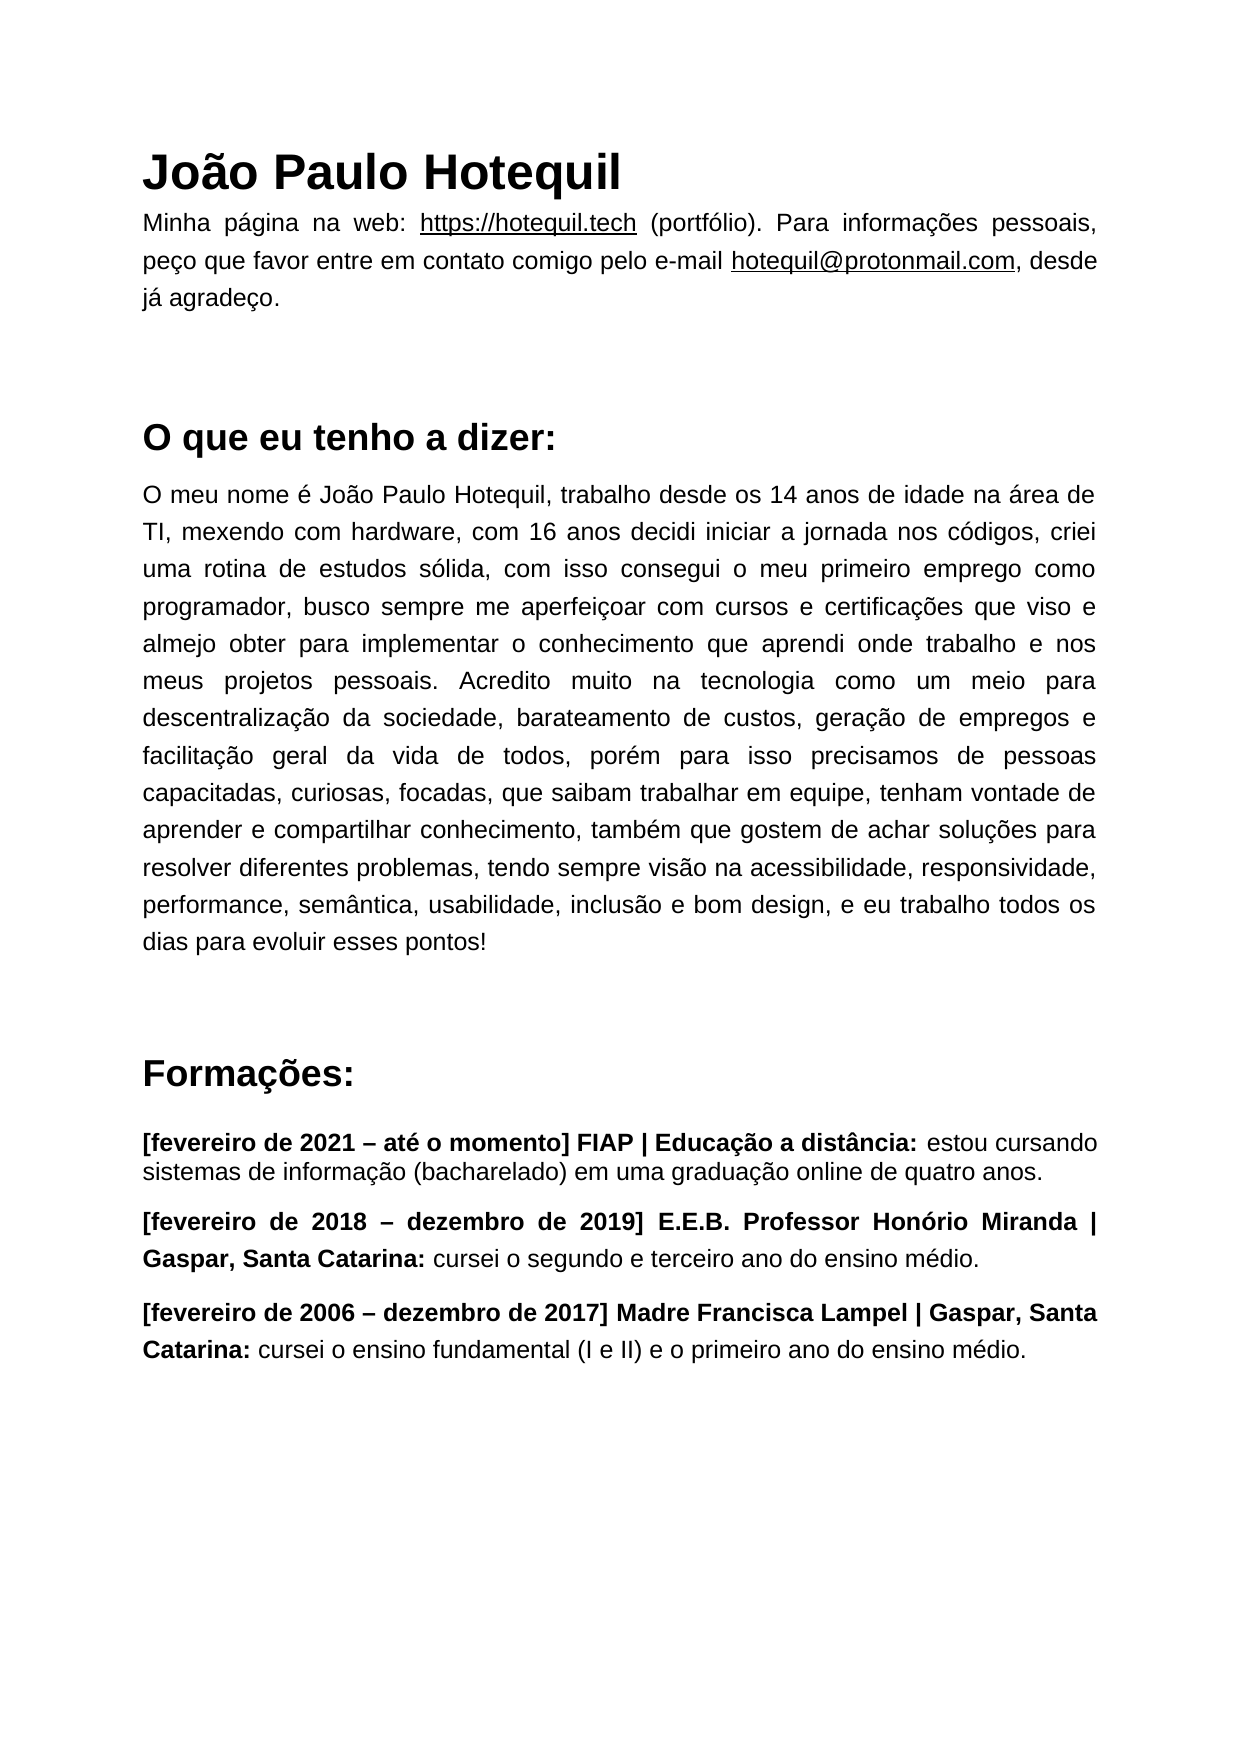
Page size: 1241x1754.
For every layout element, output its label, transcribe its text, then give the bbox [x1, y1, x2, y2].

subtitle Minha página na web: https://hotequil.tech (portfólio). Para informações pessoais, peço que favor entre em contato comigo pelo e-mail hotequil@protonmail.com, desde já agradeço. [142, 208, 1098, 312]
text [fevereiro de 2006 – dezembro de 2017] Madre Francisca Lampel | Gaspar, Santa Catarina: cursei o ensino fundamental (I e II) e o primeiro ano do ensino médio. [142, 1298, 1098, 1364]
subtitle Formações: [142, 1052, 1098, 1095]
subtitle O que eu tenho a dizer: [142, 416, 1098, 459]
text [fevereiro de 2018 – dezembro de 2019] E.E.B. Professor Honório Miranda | Gaspar, Santa Catarina: cursei o segundo e terceiro ano do ensino médio. [142, 1206, 1098, 1272]
text O meu nome é João Paulo Hotequil, trabalho desde os 14 anos de idade na área de TI, mexendo com hardware, com 16 anos decidi iniciar a jornada nos códigos, criei uma rotina de estudos sólida, com isso consegui o meu primeiro emprego como programador, busco sempre me aperfeiçoar com cursos e certificações que viso e almejo obter para implementar o conhecimento que aprendi onde trabalho e nos meus projetos pessoais. Acredito muito na tecnologia como um meio para descentralização da sociedade, barateamento de custos, geração de empregos e facilitação geral da vida de todos, porém para isso precisamos de pessoas capacitadas, curiosas, focadas, que saibam trabalhar em equipe, tenham vontade de aprender e compartilhar conhecimento, também que gostem de achar soluções para resolver diferentes problemas, tendo sempre visão na acessibilidade, responsividade, performance, semântica, usabilidade, inclusão e bom design, e eu trabalho todos os dias para evoluir esses pontos! [142, 479, 1098, 956]
subtitle [fevereiro de 2021 – até o momento] FIAP | Educação a distância: estou cursando sistemas de informação (bacharelado) em uma graduação online de quatro anos. [142, 1128, 1098, 1186]
title João Paulo Hotequil [142, 142, 1098, 200]
